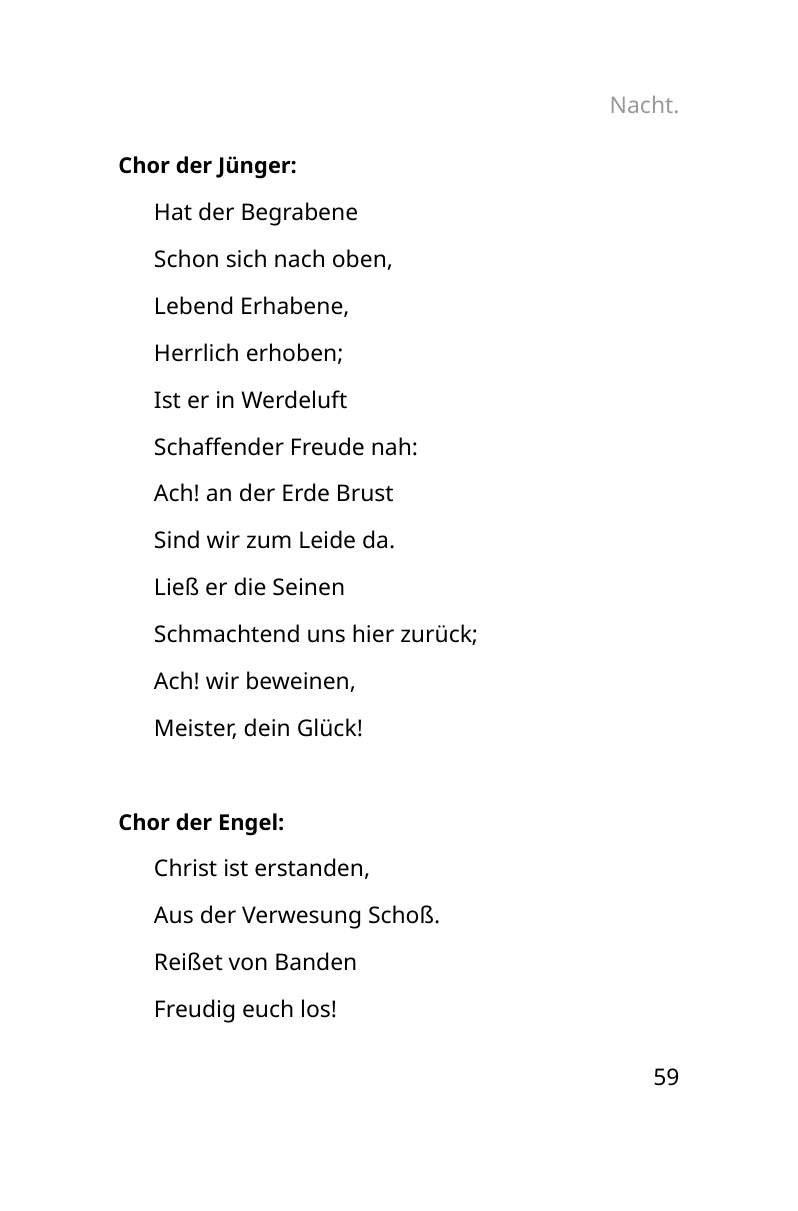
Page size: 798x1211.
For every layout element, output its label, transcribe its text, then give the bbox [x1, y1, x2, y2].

text Chor der Engel: Christ ist erstanden, Aus der Verwesung Schoß. Reißet von Banden Freudig euch los! [118, 776, 679, 1024]
text Chor der Jünger: Hat der Begrabene Schon sich nach oben, Lebend Erhabene, Herrlich erhoben; Ist er in Werdeluft Schaffender Freude nah: Ach! an der Erde Brust Sind wir zum Leide da. Ließ er die Seinen Schmachtend uns hier zurück; Ach! wir beweinen, Meister, dein Glück! [118, 149, 679, 743]
